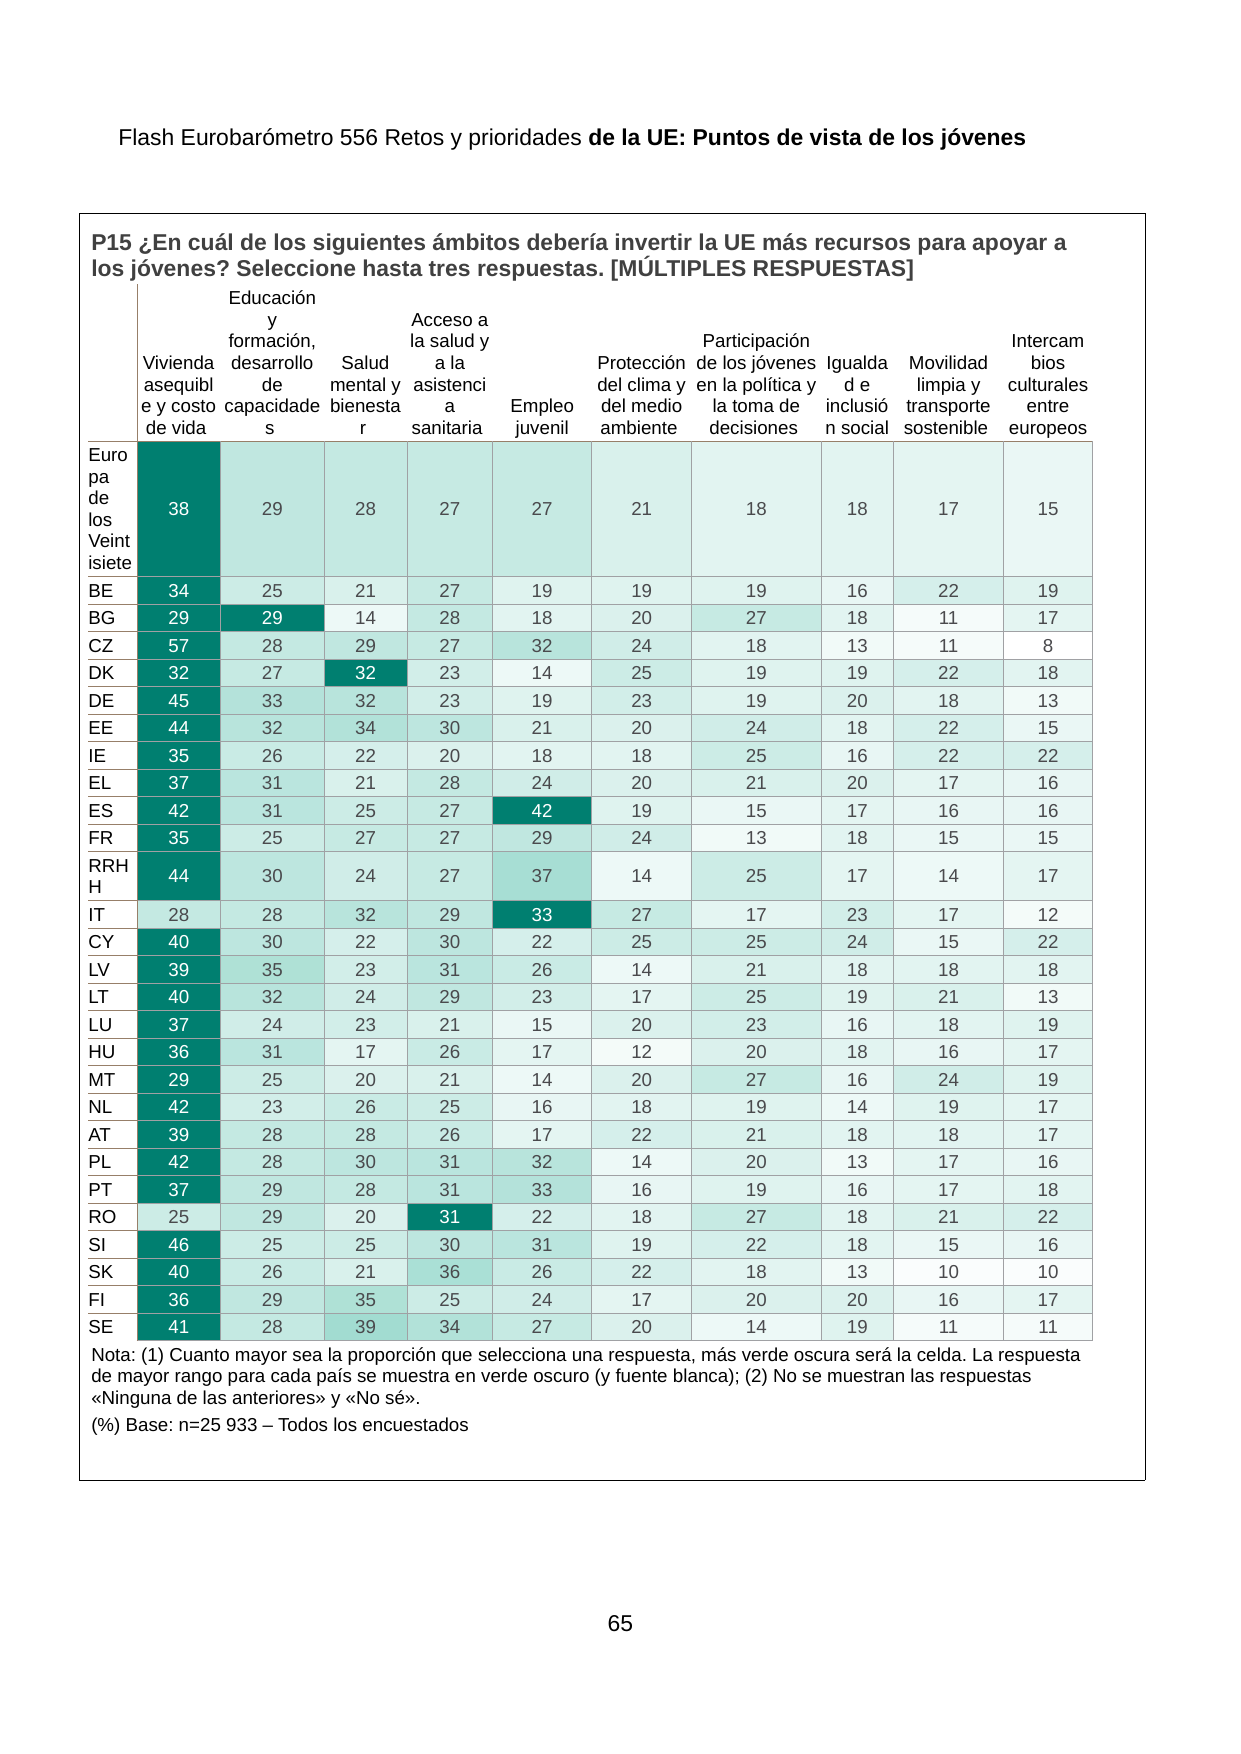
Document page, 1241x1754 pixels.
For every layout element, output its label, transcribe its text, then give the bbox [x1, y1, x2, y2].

table_cell 19 [822, 660, 893, 686]
table_cell 20 [592, 1314, 691, 1340]
table_cell 11 [894, 632, 1003, 659]
table_cell 33 [493, 901, 591, 928]
table_cell 14 [493, 660, 591, 686]
table_cell 18 [1004, 956, 1092, 983]
table_cell 28 [325, 1176, 407, 1203]
table_cell 57 [138, 632, 220, 659]
table_cell 17 [1004, 1121, 1092, 1148]
table_cell 31 [408, 1204, 492, 1230]
table_cell 23 [408, 687, 492, 714]
table_cell 21 [408, 1011, 492, 1038]
table_cell 12 [1004, 901, 1092, 928]
table_cell 27 [325, 825, 407, 851]
table_cell 24 [822, 929, 893, 955]
table_cell 26 [408, 1039, 492, 1065]
table_cell 31 [221, 1039, 324, 1065]
table_cell 35 [138, 742, 220, 769]
table_cell 27 [408, 442, 492, 576]
table_cell BG [88, 605, 137, 631]
table_cell 15 [692, 797, 821, 824]
table_cell 30 [221, 852, 324, 900]
table_cell 20 [592, 1011, 691, 1038]
table_cell 17 [822, 797, 893, 824]
table_cell 25 [221, 1066, 324, 1093]
table_cell 38 [138, 442, 220, 576]
table_cell 16 [894, 1039, 1003, 1065]
table_cell 19 [692, 577, 821, 604]
table_cell 18 [894, 1121, 1003, 1148]
table_cell 19 [493, 577, 591, 604]
table_cell 25 [221, 577, 324, 604]
table_cell 15 [1004, 825, 1092, 851]
table_cell 28 [221, 1314, 324, 1340]
table_cell 18 [894, 1011, 1003, 1038]
table_cell 34 [325, 715, 407, 741]
table_cell 16 [592, 1176, 691, 1203]
table_cell 32 [493, 1149, 591, 1175]
table_cell 42 [138, 1094, 220, 1120]
table_cell FI [88, 1286, 137, 1313]
table_cell 31 [408, 1176, 492, 1203]
table_cell 31 [493, 1231, 591, 1258]
table_cell Protección del clima y del medio ambiente [591, 284, 691, 441]
table_cell 24 [325, 852, 407, 900]
table_cell 16 [894, 1286, 1003, 1313]
table_cell LV [88, 956, 137, 983]
table_cell 18 [592, 1204, 691, 1230]
table_cell 36 [138, 1039, 220, 1065]
table_cell 24 [592, 825, 691, 851]
table_cell 17 [894, 770, 1003, 796]
table_cell SK [88, 1259, 137, 1285]
table_cell 37 [138, 1011, 220, 1038]
table_cell ES [88, 797, 137, 824]
table_cell 18 [493, 742, 591, 769]
table_cell 24 [325, 984, 407, 1010]
table_cell 30 [221, 929, 324, 955]
table_cell 21 [692, 1121, 821, 1148]
table_cell 15 [894, 1231, 1003, 1258]
table_cell 39 [138, 1121, 220, 1148]
table_cell 23 [822, 901, 893, 928]
table_cell 18 [1004, 1176, 1092, 1203]
table_cell 10 [1004, 1259, 1092, 1285]
table_cell 23 [692, 1011, 821, 1038]
table_cell 29 [221, 442, 324, 576]
table_cell 44 [138, 852, 220, 900]
table_cell 10 [894, 1259, 1003, 1285]
table_cell 25 [221, 825, 324, 851]
table_header P15 ¿En cuál de los siguientes ámbitos debería invertir la UE más recursos para apoyar a los jóvenes? Seleccione hasta tres respuestas. [MÚLTIPLES RESPUESTAS] [88, 222, 1092, 284]
table_cell 42 [493, 797, 591, 824]
table_cell 19 [822, 984, 893, 1010]
table_cell IE [88, 742, 137, 769]
table_cell 26 [325, 1094, 407, 1120]
table_cell 44 [138, 715, 220, 741]
table_cell PT [88, 1176, 137, 1203]
table_cell 33 [221, 687, 324, 714]
table_cell 19 [692, 1176, 821, 1203]
table_cell 17 [894, 901, 1003, 928]
table_cell 16 [822, 742, 893, 769]
table_cell 34 [408, 1314, 492, 1340]
table_cell 15 [493, 1011, 591, 1038]
table_cell 37 [138, 770, 220, 796]
table_cell 36 [138, 1286, 220, 1313]
table_cell 15 [894, 929, 1003, 955]
table_cell RO [88, 1204, 137, 1230]
table_cell 32 [325, 901, 407, 928]
table_cell 21 [692, 956, 821, 983]
table_cell 29 [493, 825, 591, 851]
table_cell 25 [408, 1286, 492, 1313]
table_cell 20 [822, 770, 893, 796]
table_cell 15 [894, 825, 1003, 851]
table_cell DE [88, 687, 137, 714]
table_cell 18 [692, 632, 821, 659]
table_cell Educación y formación, desarrollo de capacidades [220, 284, 324, 441]
table_cell 18 [592, 1094, 691, 1120]
table_cell 16 [493, 1094, 591, 1120]
table_cell 17 [1004, 852, 1092, 900]
table_cell 37 [493, 852, 591, 900]
table_cell 18 [1004, 660, 1092, 686]
table_cell 21 [408, 1066, 492, 1093]
table_cell 22 [894, 715, 1003, 741]
table_cell 19 [1004, 577, 1092, 604]
table_cell 34 [138, 577, 220, 604]
table_cell 25 [325, 797, 407, 824]
table_cell 29 [325, 632, 407, 659]
table_cell 29 [408, 984, 492, 1010]
table_cell 29 [138, 1066, 220, 1093]
table_cell 30 [408, 929, 492, 955]
table_cell 13 [822, 1149, 893, 1175]
table_cell 18 [894, 956, 1003, 983]
table_cell EE [88, 715, 137, 741]
table_cell 29 [221, 605, 324, 631]
table_cell 19 [894, 1094, 1003, 1120]
table_cell AT [88, 1121, 137, 1148]
table_cell 28 [221, 1149, 324, 1175]
table_cell Empleo juvenil [493, 284, 591, 441]
table_cell 13 [822, 632, 893, 659]
table_cell EL [88, 770, 137, 796]
table_cell Salud mental y bienestar [324, 284, 407, 441]
table_cell 16 [1004, 770, 1092, 796]
table_cell 19 [592, 577, 691, 604]
table_cell 27 [408, 797, 492, 824]
table_cell 29 [138, 605, 220, 631]
table_cell 28 [221, 632, 324, 659]
table_cell 28 [221, 1121, 324, 1148]
table_cell 18 [822, 1121, 893, 1148]
table_cell 27 [408, 825, 492, 851]
table_cell 14 [325, 605, 407, 631]
table_cell 13 [1004, 687, 1092, 714]
table_cell 31 [408, 956, 492, 983]
table_cell 17 [1004, 1094, 1092, 1120]
table_cell 18 [692, 442, 821, 576]
table_cell 20 [692, 1039, 821, 1065]
table_cell 27 [692, 1204, 821, 1230]
table_cell 19 [692, 1094, 821, 1120]
table_cell DK [88, 660, 137, 686]
table_cell 17 [592, 984, 691, 1010]
table_cell 14 [493, 1066, 591, 1093]
table_cell 20 [592, 715, 691, 741]
table_cell 11 [1004, 1314, 1092, 1340]
table_cell 27 [408, 577, 492, 604]
table_cell 22 [325, 929, 407, 955]
table_cell 20 [325, 1066, 407, 1093]
table_cell HU [88, 1039, 137, 1065]
table_cell 27 [493, 1314, 591, 1340]
table_cell 21 [592, 442, 691, 576]
table_cell 18 [493, 605, 591, 631]
table_cell 18 [592, 742, 691, 769]
table_cell Vivienda asequible y costo de vida [138, 284, 220, 441]
table_cell 22 [894, 577, 1003, 604]
table_cell 32 [325, 660, 407, 686]
table_cell 13 [692, 825, 821, 851]
table_cell 17 [822, 852, 893, 900]
table_cell 21 [692, 770, 821, 796]
table_cell 20 [592, 605, 691, 631]
table_cell 20 [692, 1286, 821, 1313]
table_cell 18 [822, 825, 893, 851]
table_cell 18 [822, 715, 893, 741]
table_cell 25 [325, 1231, 407, 1258]
table_cell 24 [894, 1066, 1003, 1093]
table_cell 27 [408, 852, 492, 900]
table_cell 35 [138, 825, 220, 851]
table_cell 28 [408, 605, 492, 631]
table_cell 8 [1004, 632, 1092, 659]
table_cell 17 [1004, 605, 1092, 631]
table_cell 23 [493, 984, 591, 1010]
table_cell CY [88, 929, 137, 955]
table_cell 31 [221, 770, 324, 796]
table_cell 42 [138, 1149, 220, 1175]
table_cell 18 [822, 605, 893, 631]
table_cell 17 [325, 1039, 407, 1065]
table_cell 19 [822, 1314, 893, 1340]
table_cell 29 [221, 1176, 324, 1203]
table_cell 26 [408, 1121, 492, 1148]
table_cell 24 [493, 770, 591, 796]
table_cell 22 [1004, 742, 1092, 769]
table_cell RRHH [88, 852, 137, 900]
table_cell 46 [138, 1231, 220, 1258]
table_cell 22 [592, 1259, 691, 1285]
table_cell 30 [325, 1149, 407, 1175]
table_cell 30 [408, 715, 492, 741]
table_cell 25 [692, 852, 821, 900]
table_cell 35 [221, 956, 324, 983]
table_cell FR [88, 825, 137, 851]
table_cell 18 [822, 1204, 893, 1230]
table_cell Europa de los Veintisiete [88, 442, 137, 576]
table_cell 19 [692, 687, 821, 714]
table_cell 11 [894, 1314, 1003, 1340]
table_cell 26 [221, 1259, 324, 1285]
table_cell 18 [822, 442, 893, 576]
table_cell 20 [822, 687, 893, 714]
table_cell 16 [822, 577, 893, 604]
table_cell 20 [408, 742, 492, 769]
table_cell 27 [221, 660, 324, 686]
table_cell 28 [325, 442, 407, 576]
table_cell 17 [493, 1121, 591, 1148]
table_cell 18 [822, 956, 893, 983]
table_cell 20 [822, 1286, 893, 1313]
table_cell 31 [408, 1149, 492, 1175]
table_cell 19 [692, 660, 821, 686]
table_cell 29 [221, 1204, 324, 1230]
table_cell 23 [221, 1094, 324, 1120]
table_cell 25 [692, 929, 821, 955]
table_cell 23 [325, 1011, 407, 1038]
table_cell 19 [493, 687, 591, 714]
table_cell 23 [408, 660, 492, 686]
table_cell 18 [692, 1259, 821, 1285]
table_cell 21 [325, 770, 407, 796]
table_cell 20 [325, 1204, 407, 1230]
table_cell 21 [493, 715, 591, 741]
table_cell 18 [822, 1039, 893, 1065]
table_cell 22 [493, 1204, 591, 1230]
table_cell 26 [493, 1259, 591, 1285]
table_cell 45 [138, 687, 220, 714]
table_cell 17 [692, 901, 821, 928]
table_cell 25 [221, 1231, 324, 1258]
table_cell 32 [138, 660, 220, 686]
table_cell 28 [325, 1121, 407, 1148]
table_cell 17 [894, 442, 1003, 576]
table_cell 14 [592, 956, 691, 983]
table_cell LU [88, 1011, 137, 1038]
table_cell 29 [408, 901, 492, 928]
table_cell 23 [592, 687, 691, 714]
table_cell 14 [592, 852, 691, 900]
table_cell 20 [692, 1149, 821, 1175]
table_cell 31 [221, 797, 324, 824]
table_cell 19 [592, 797, 691, 824]
table_cell 21 [894, 1204, 1003, 1230]
table_cell 24 [692, 715, 821, 741]
table_cell [88, 284, 137, 441]
table_cell 19 [1004, 1066, 1092, 1093]
table_cell Nota: (1) Cuanto mayor sea la proporción que selecciona una respuesta, más verde oscura será la celda. La respuesta de mayor rango para cada país se muestra en verde oscuro (y fuente blanca); (2) No se muestran las respuestas «Ninguna de las anteriores» y «No sé». [88, 1340, 1092, 1411]
table_cell 36 [408, 1259, 492, 1285]
table_cell 25 [692, 984, 821, 1010]
table_cell 20 [592, 1066, 691, 1093]
table_cell 16 [822, 1176, 893, 1203]
table_cell 14 [822, 1094, 893, 1120]
table_cell 18 [894, 687, 1003, 714]
table_cell 17 [592, 1286, 691, 1313]
table_cell Participación de los jóvenes en la política y la toma de decisiones [691, 284, 821, 441]
table_cell 16 [1004, 797, 1092, 824]
table_cell 17 [493, 1039, 591, 1065]
table_cell IT [88, 901, 137, 928]
table_cell 22 [1004, 1204, 1092, 1230]
table_cell 14 [592, 1149, 691, 1175]
table_cell 26 [493, 956, 591, 983]
table_cell 24 [221, 1011, 324, 1038]
table_cell 22 [592, 1121, 691, 1148]
table_cell 40 [138, 984, 220, 1010]
table_cell 32 [325, 687, 407, 714]
table_cell BE [88, 577, 137, 604]
table_cell 13 [1004, 984, 1092, 1010]
table_cell 17 [894, 1149, 1003, 1175]
table_cell 28 [221, 901, 324, 928]
table_cell 14 [894, 852, 1003, 900]
table_cell 32 [221, 984, 324, 1010]
table_cell 25 [592, 929, 691, 955]
table_cell 18 [822, 1231, 893, 1258]
table_cell 30 [408, 1231, 492, 1258]
table_cell 39 [325, 1314, 407, 1340]
table_cell 27 [692, 1066, 821, 1093]
table_cell PL [88, 1149, 137, 1175]
table_cell CZ [88, 632, 137, 659]
table_cell Acceso a la salud y a la asistencia sanitaria [407, 284, 492, 441]
table_cell Intercambios culturales entre europeos [1004, 284, 1092, 441]
table_cell 16 [894, 797, 1003, 824]
table_cell 15 [1004, 442, 1092, 576]
table_cell 17 [894, 1176, 1003, 1203]
table_cell 19 [1004, 1011, 1092, 1038]
table_cell 21 [894, 984, 1003, 1010]
table_cell 25 [692, 742, 821, 769]
table_cell 24 [493, 1286, 591, 1313]
table_cell 17 [1004, 1286, 1092, 1313]
table_cell 22 [894, 742, 1003, 769]
table_cell MT [88, 1066, 137, 1093]
table_cell 16 [1004, 1231, 1092, 1258]
table_cell 13 [822, 1259, 893, 1285]
table_cell 20 [592, 770, 691, 796]
table_cell 35 [325, 1286, 407, 1313]
table_cell 24 [592, 632, 691, 659]
table_cell 33 [493, 1176, 591, 1203]
table_cell 25 [138, 1204, 220, 1230]
table_cell 41 [138, 1314, 220, 1340]
table_cell LT [88, 984, 137, 1010]
table_cell 40 [138, 929, 220, 955]
table_cell 14 [692, 1314, 821, 1340]
table_cell Movilidad limpia y transporte sostenible [893, 284, 1003, 441]
table_cell 37 [138, 1176, 220, 1203]
table_cell 22 [894, 660, 1003, 686]
table_cell 28 [138, 901, 220, 928]
table_cell 28 [408, 770, 492, 796]
table_cell 26 [221, 742, 324, 769]
table_cell 16 [822, 1011, 893, 1038]
table_cell 12 [592, 1039, 691, 1065]
table_cell 23 [325, 956, 407, 983]
table_cell 16 [822, 1066, 893, 1093]
table_cell 32 [493, 632, 591, 659]
table_cell 22 [692, 1231, 821, 1258]
table_cell SE [88, 1314, 137, 1340]
table_cell 39 [138, 956, 220, 983]
table_cell 27 [592, 901, 691, 928]
table_cell 15 [1004, 715, 1092, 741]
table_cell 21 [325, 577, 407, 604]
table_cell 11 [894, 605, 1003, 631]
table_cell 42 [138, 797, 220, 824]
table_cell Igualdad e inclusión social [821, 284, 893, 441]
table_cell 27 [408, 632, 492, 659]
table_cell 22 [325, 742, 407, 769]
table_cell 32 [221, 715, 324, 741]
table_cell 19 [592, 1231, 691, 1258]
table_cell 17 [1004, 1039, 1092, 1065]
table_cell 40 [138, 1259, 220, 1285]
table_cell 22 [493, 929, 591, 955]
table_cell 25 [408, 1094, 492, 1120]
table_cell 27 [692, 605, 821, 631]
table_cell 25 [592, 660, 691, 686]
table_cell 29 [221, 1286, 324, 1313]
table_cell SI [88, 1231, 137, 1258]
table_cell 27 [493, 442, 591, 576]
table_cell 21 [325, 1259, 407, 1285]
table_cell (%) Base: n=25 933 – Todos los encuestados [88, 1411, 1092, 1438]
table_cell 22 [1004, 929, 1092, 955]
table_cell 16 [1004, 1149, 1092, 1175]
table_cell NL [88, 1094, 137, 1120]
